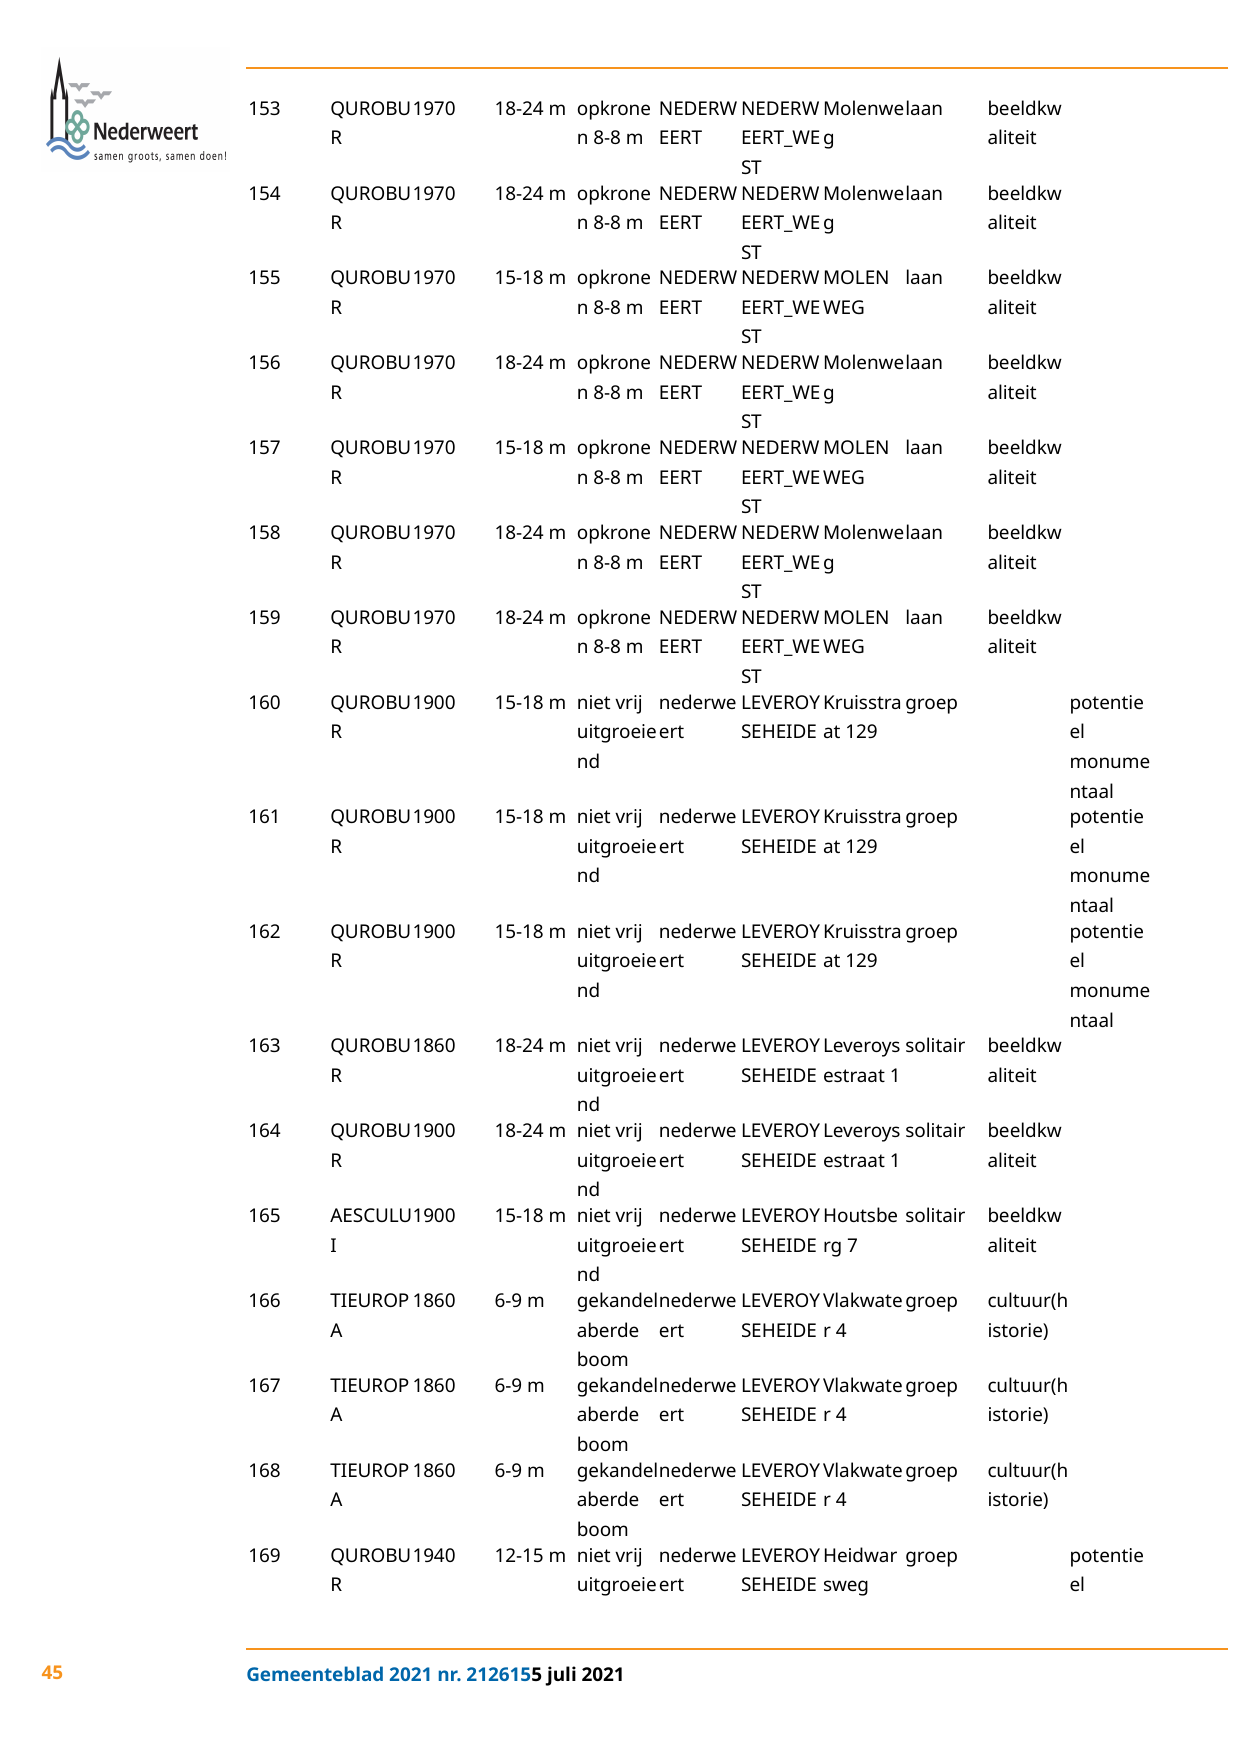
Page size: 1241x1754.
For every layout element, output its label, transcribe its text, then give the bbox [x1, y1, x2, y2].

table_cell 153 [248, 95, 330, 180]
table_cell QUROBUR [330, 95, 412, 180]
table_cell niet vrij uitgroeiend [577, 1033, 659, 1117]
table_cell opkronen 8-8 m [577, 519, 659, 604]
table_cell Molenweg [823, 95, 905, 180]
table_cell MOLENWEG [823, 265, 905, 349]
table_cell niet vrij uitgroeiend [577, 1202, 659, 1287]
table_cell NEDERWEERT_WEST [741, 519, 823, 604]
table_cell gekandelaberde boom [577, 1372, 659, 1457]
table_cell TIEUROPA [330, 1372, 412, 1457]
table_cell laan [905, 265, 987, 349]
table_cell laan [905, 434, 987, 519]
table_cell QUROBUR [330, 434, 412, 519]
table_cell 1900 [412, 689, 494, 803]
table_cell laan [905, 604, 987, 689]
table_cell groep [905, 1372, 987, 1457]
table_cell QUROBUR [330, 1118, 412, 1202]
table_cell AESCULUI [330, 1202, 412, 1287]
table_cell Kruisstraat 129 [823, 918, 905, 1032]
table_cell 167 [248, 1372, 330, 1457]
table_cell 6-9 m [494, 1457, 577, 1542]
table_cell laan [905, 350, 987, 434]
table_cell beeldkwaliteit [987, 1202, 1069, 1287]
table_cell cultuur(historie) [987, 1457, 1069, 1542]
table_cell beeldkwaliteit [987, 180, 1069, 264]
table_cell 1940 [412, 1542, 494, 1597]
table_cell potentieel [1069, 1542, 1152, 1597]
table_cell QUROBUR [330, 1033, 412, 1117]
table_cell 168 [248, 1457, 330, 1542]
table_cell LEVEROYSEHEIDE [741, 1118, 823, 1202]
table_cell 1970 [412, 95, 494, 180]
table_cell [987, 689, 1069, 803]
table_cell 1860 [412, 1287, 494, 1372]
table_cell NEDERWEERT [659, 95, 741, 180]
table_cell Vlakwater 4 [823, 1457, 905, 1542]
table_cell nederweert [659, 1033, 741, 1117]
table_cell LEVEROYSEHEIDE [741, 1287, 823, 1372]
table_cell nederweert [659, 1287, 741, 1372]
table_cell potentieel monumentaal [1069, 918, 1152, 1032]
table_cell 18-24 m [494, 95, 577, 180]
table_cell 1860 [412, 1457, 494, 1542]
table_cell Molenweg [823, 350, 905, 434]
table_cell nederweert [659, 1372, 741, 1457]
table_cell 18-24 m [494, 180, 577, 264]
table_cell 1900 [412, 1202, 494, 1287]
table_cell 1900 [412, 804, 494, 918]
table_cell niet vrij uitgroeiend [577, 689, 659, 803]
table_cell LEVEROYSEHEIDE [741, 1457, 823, 1542]
table_cell LEVEROYSEHEIDE [741, 1033, 823, 1117]
table_cell beeldkwaliteit [987, 519, 1069, 604]
table_cell 6-9 m [494, 1287, 577, 1372]
table_cell 1970 [412, 350, 494, 434]
table_cell beeldkwaliteit [987, 1118, 1069, 1202]
table_cell LEVEROYSEHEIDE [741, 689, 823, 803]
table_cell Vlakwater 4 [823, 1372, 905, 1457]
table_cell niet vrij uitgroeiend [577, 918, 659, 1032]
table_cell NEDERWEERT_WEST [741, 265, 823, 349]
table_cell beeldkwaliteit [987, 604, 1069, 689]
table_cell solitair [905, 1118, 987, 1202]
table_cell [1069, 1372, 1152, 1457]
table_cell [1069, 1287, 1152, 1372]
table_cell [1069, 1457, 1152, 1542]
table_cell MOLENWEG [823, 434, 905, 519]
table_cell opkronen 8-8 m [577, 180, 659, 264]
table_cell nederweert [659, 1118, 741, 1202]
table_cell Leveroysestraat 1 [823, 1118, 905, 1202]
table_cell nederweert [659, 1542, 741, 1597]
table_cell 155 [248, 265, 330, 349]
table_cell nederweert [659, 1457, 741, 1542]
table_cell cultuur(historie) [987, 1372, 1069, 1457]
table_cell 1860 [412, 1033, 494, 1117]
table_cell laan [905, 95, 987, 180]
table_cell 159 [248, 604, 330, 689]
table_cell groep [905, 918, 987, 1032]
table_cell 158 [248, 519, 330, 604]
table_cell 1900 [412, 918, 494, 1032]
table_cell 166 [248, 1287, 330, 1372]
table_cell NEDERWEERT_WEST [741, 350, 823, 434]
table_cell NEDERWEERT_WEST [741, 180, 823, 264]
table_cell Vlakwater 4 [823, 1287, 905, 1372]
table_cell 15-18 m [494, 265, 577, 349]
table_cell 15-18 m [494, 689, 577, 803]
table_cell niet vrij uitgroeie [577, 1542, 659, 1597]
table_cell 18-24 m [494, 519, 577, 604]
table_cell [1069, 265, 1152, 349]
table_cell groep [905, 689, 987, 803]
table_cell 15-18 m [494, 1202, 577, 1287]
table_cell 1970 [412, 519, 494, 604]
table_cell Molenweg [823, 519, 905, 604]
table_cell opkronen 8-8 m [577, 604, 659, 689]
table_cell LEVEROYSEHEIDE [741, 1542, 823, 1597]
table_cell QUROBUR [330, 689, 412, 803]
table_cell [1069, 95, 1152, 180]
table_cell 160 [248, 689, 330, 803]
table_cell solitair [905, 1202, 987, 1287]
table_cell QUROBUR [330, 519, 412, 604]
table_cell [1069, 604, 1152, 689]
table_cell Kruisstraat 129 [823, 804, 905, 918]
table_cell [987, 1542, 1069, 1597]
table_cell groep [905, 1542, 987, 1597]
table_cell potentieel monumentaal [1069, 689, 1152, 803]
table_cell NEDERWEERT_WEST [741, 434, 823, 519]
table_cell NEDERWEERT_WEST [741, 95, 823, 180]
table_cell NEDERWEERT [659, 604, 741, 689]
table_cell QUROBUR [330, 265, 412, 349]
table_cell QUROBUR [330, 804, 412, 918]
table_cell 1860 [412, 1372, 494, 1457]
table_cell 165 [248, 1202, 330, 1287]
table_cell [987, 804, 1069, 918]
table_cell QUROBUR [330, 350, 412, 434]
table_cell LEVEROYSEHEIDE [741, 1202, 823, 1287]
table_cell QUROBUR [330, 918, 412, 1032]
table_cell Leveroysestraat 1 [823, 1033, 905, 1117]
table_cell beeldkwaliteit [987, 265, 1069, 349]
table_cell NEDERWEERT [659, 180, 741, 264]
table_cell 161 [248, 804, 330, 918]
table_cell groep [905, 804, 987, 918]
table_cell QUROBUR [330, 1542, 412, 1597]
table_cell nederweert [659, 1202, 741, 1287]
table_cell NEDERWEERT [659, 265, 741, 349]
table_cell Heidwarsweg [823, 1542, 905, 1597]
table_cell niet vrij uitgroeiend [577, 804, 659, 918]
table_cell 15-18 m [494, 434, 577, 519]
table_cell [987, 918, 1069, 1032]
table_cell 12-15 m [494, 1542, 577, 1597]
table_cell 18-24 m [494, 350, 577, 434]
table_cell niet vrij uitgroeiend [577, 1118, 659, 1202]
table_cell 164 [248, 1118, 330, 1202]
picture [41, 47, 231, 172]
table_cell 1970 [412, 434, 494, 519]
table_cell [1069, 519, 1152, 604]
table_cell 1970 [412, 604, 494, 689]
table_cell Houtsberg 7 [823, 1202, 905, 1287]
table_cell 162 [248, 918, 330, 1032]
table_cell nederweert [659, 918, 741, 1032]
table_cell NEDERWEERT [659, 519, 741, 604]
table_cell 15-18 m [494, 918, 577, 1032]
table_cell MOLENWEG [823, 604, 905, 689]
table_cell [1069, 180, 1152, 264]
table_cell 1970 [412, 265, 494, 349]
table_cell beeldkwaliteit [987, 434, 1069, 519]
table_cell nederweert [659, 689, 741, 803]
table_cell 18-24 m [494, 1033, 577, 1117]
table_cell 154 [248, 180, 330, 264]
table_cell [1069, 350, 1152, 434]
table_cell 18-24 m [494, 1118, 577, 1202]
table_cell 1900 [412, 1118, 494, 1202]
table_cell groep [905, 1287, 987, 1372]
table_cell NEDERWEERT [659, 434, 741, 519]
table_cell [1069, 1033, 1152, 1117]
table_cell [1069, 434, 1152, 519]
table_cell NEDERWEERT_WEST [741, 604, 823, 689]
table_cell beeldkwaliteit [987, 95, 1069, 180]
table_cell 157 [248, 434, 330, 519]
table_cell Kruisstraat 129 [823, 689, 905, 803]
table_cell potentieel monumentaal [1069, 804, 1152, 918]
table_cell opkronen 8-8 m [577, 265, 659, 349]
table_cell 156 [248, 350, 330, 434]
table_cell LEVEROYSEHEIDE [741, 804, 823, 918]
table_cell gekandelaberde boom [577, 1287, 659, 1372]
table_cell 169 [248, 1542, 330, 1597]
table_cell 163 [248, 1033, 330, 1117]
table_cell 15-18 m [494, 804, 577, 918]
table_cell laan [905, 519, 987, 604]
table_cell [1069, 1118, 1152, 1202]
table_cell TIEUROPA [330, 1287, 412, 1372]
table_cell solitair [905, 1033, 987, 1117]
table_cell LEVEROYSEHEIDE [741, 1372, 823, 1457]
table_cell QUROBUR [330, 180, 412, 264]
table_cell 1970 [412, 180, 494, 264]
table_cell TIEUROPA [330, 1457, 412, 1542]
table_cell gekandelaberde boom [577, 1457, 659, 1542]
table_cell opkronen 8-8 m [577, 350, 659, 434]
table_cell 18-24 m [494, 604, 577, 689]
table_cell QUROBUR [330, 604, 412, 689]
table_cell [1069, 1202, 1152, 1287]
table_cell beeldkwaliteit [987, 350, 1069, 434]
table_cell LEVEROYSEHEIDE [741, 918, 823, 1032]
table_cell opkronen 8-8 m [577, 434, 659, 519]
table_cell Molenweg [823, 180, 905, 264]
table_cell laan [905, 180, 987, 264]
table_cell 6-9 m [494, 1372, 577, 1457]
table_cell opkronen 8-8 m [577, 95, 659, 180]
table_cell groep [905, 1457, 987, 1542]
table_cell cultuur(historie) [987, 1287, 1069, 1372]
table_cell nederweert [659, 804, 741, 918]
table_cell beeldkwaliteit [987, 1033, 1069, 1117]
table_cell NEDERWEERT [659, 350, 741, 434]
